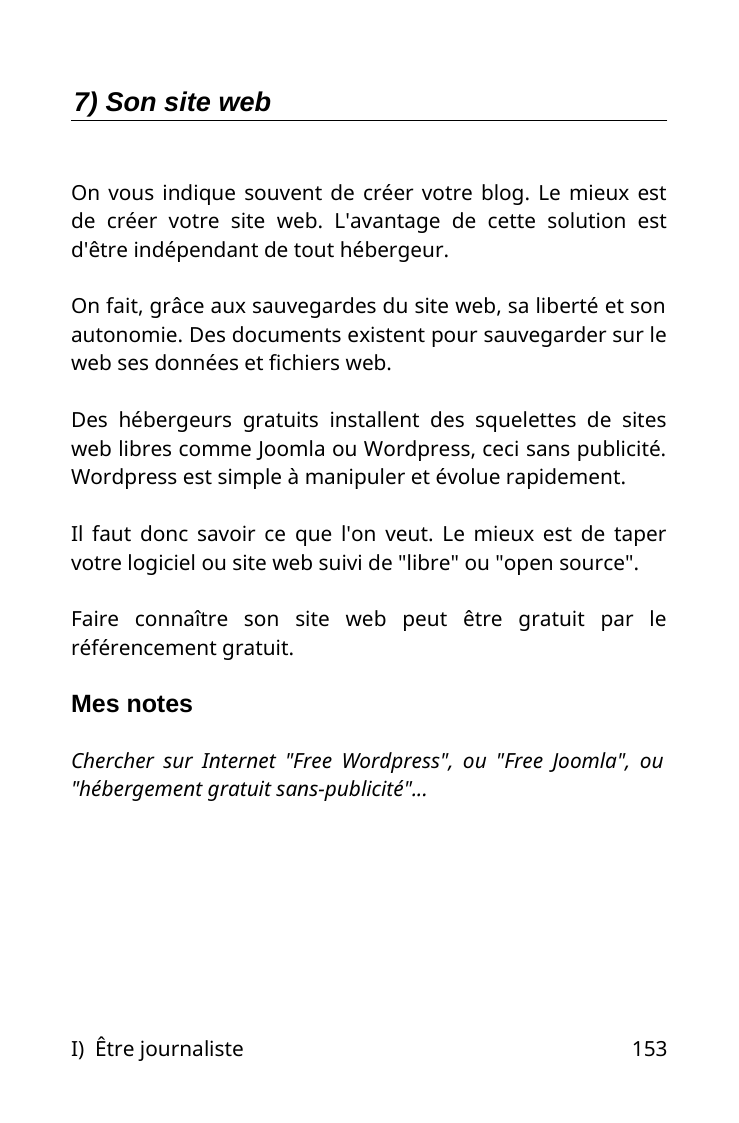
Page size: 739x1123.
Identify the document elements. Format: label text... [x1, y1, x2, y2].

text Des hébergeurs gratuits installent des squelettes de sites web libres comme Joomla ou Wordpress, ceci sans publicité. Wordpress est simple à manipuler et évolue rapidement. [71, 405, 667, 491]
text On fait, grâce aux sauvegardes du site web, sa liberté et son autonomie. Des documents existent pour sauvegarder sur le web ses données et fichiers web. [71, 292, 667, 377]
subtitle Mes notes [71, 690, 667, 718]
subtitle Son site web [71, 84, 667, 120]
text Il faut donc savoir ce que l'on veut. Le mieux est de taper votre logiciel ou site web suivi de "libre" ou "open source". [71, 519, 667, 576]
text Chercher sur Internet "Free Wordpress", ou "Free Joomla", ou "hébergement gratuit sans-publicité"... [71, 746, 667, 803]
text Faire connaître son site web peut être gratuit par le référencement gratuit. [71, 604, 667, 661]
text On vous indique souvent de créer votre blog. Le mieux est de créer votre site web. L'avantage de cette solution est d'être indépendant de tout hébergeur. [71, 178, 667, 263]
